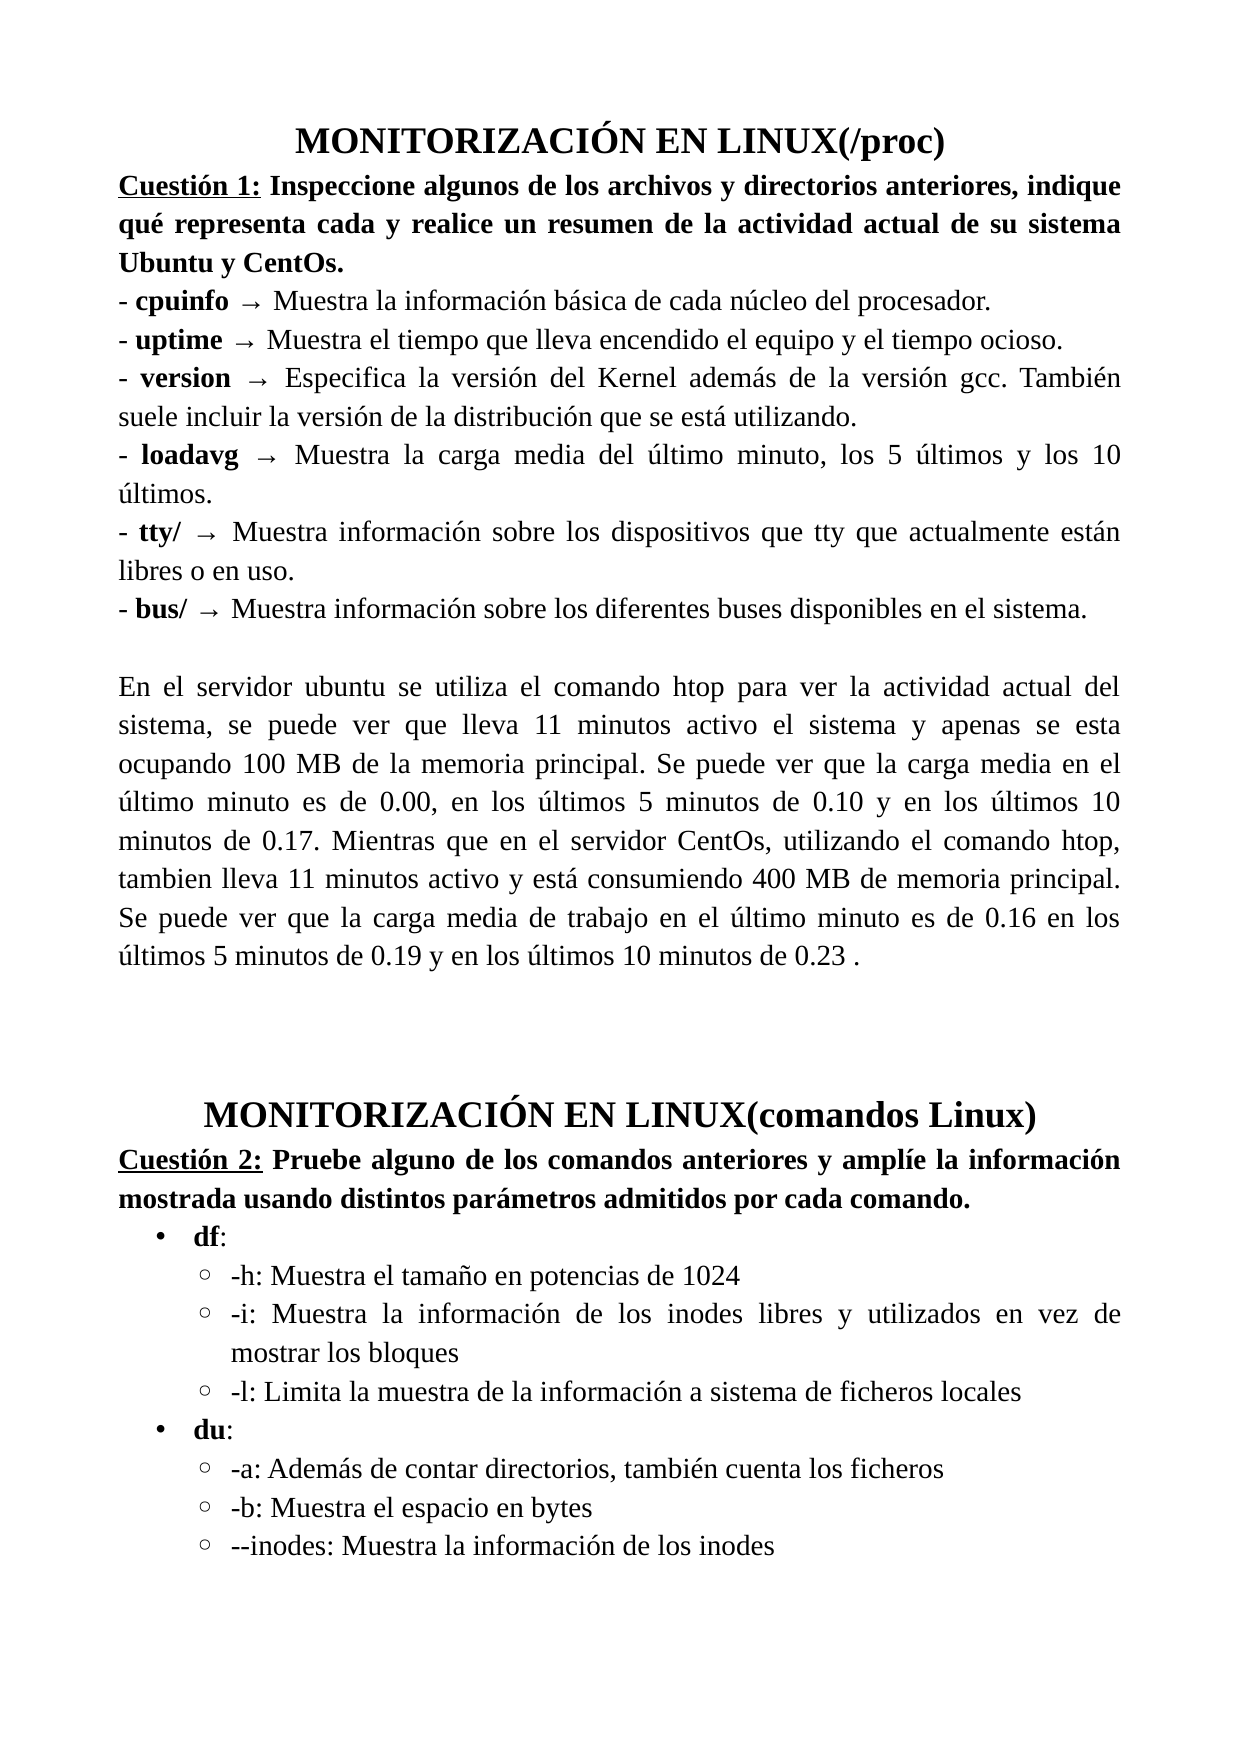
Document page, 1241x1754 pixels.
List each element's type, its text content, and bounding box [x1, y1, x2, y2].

text - uptime → Muestra el tiempo que lleva encendido el equipo y el tiempo ocioso. [118, 322, 1122, 355]
text MONITORIZACIÓN EN LINUX(comandos Linux) [118, 1093, 1122, 1136]
list -i: Muestra la información de los inodes libres y utilizados en vez de mostrar los bloques [193, 1297, 1122, 1369]
text - cpuinfo → Muestra la información básica de cada núcleo del procesador. [118, 283, 1122, 317]
text - version → Especifica la versión del Kernel además de la versión gcc. También suele incluir la versión de la distribución que se está utilizando. [118, 360, 1122, 432]
list -b: Muestra el espacio en bytes [193, 1490, 1122, 1523]
text MONITORIZACIÓN EN LINUX(/proc) [118, 118, 1122, 161]
list -a: Además de contar directorios, también cuenta los ficheros [193, 1451, 1122, 1485]
text Cuestión 1: Inspeccione algunos de los archivos y directorios anteriores, indique qué representa cada y realice un resumen de la actividad actual de su sistema Ubuntu y CentOs. [118, 168, 1122, 278]
text - bus/ → Muestra información sobre los diferentes buses disponibles en el sistema. [118, 592, 1122, 625]
text - tty/ → Muestra información sobre los dispositivos que tty que actualmente están libres o en uso. [118, 514, 1122, 587]
list --inodes: Muestra la información de los inodes [193, 1528, 1122, 1562]
list df: [156, 1219, 1122, 1253]
text En el servidor ubuntu se utiliza el comando htop para ver la actividad actual del sistema, se puede ver que lleva 11 minutos activo el sistema y apenas se esta ocupando 100 MB de la memoria principal. Se puede ver que la carga media en el último minuto es de 0.00, en los últimos 5 minutos de 0.10 y en los últimos 10 minutos de 0.17. Mientras que en el servidor CentOs, utilizando el comando htop, tambien lleva 11 minutos activo y está consumiendo 400 MB de memoria principal. Se puede ver que la carga media de trabajo en el último minuto es de 0.16 en los últimos 5 minutos de 0.19 y en los últimos 10 minutos de 0.23 . [118, 669, 1122, 972]
list du: [156, 1412, 1122, 1446]
list -h: Muestra el tamaño en potencias de 1024 [193, 1258, 1122, 1292]
text - loadavg → Muestra la carga media del último minuto, los 5 últimos y los 10 últimos. [118, 437, 1122, 509]
list -l: Limita la muestra de la información a sistema de ficheros locales [193, 1374, 1122, 1407]
text Cuestión 2: Pruebe alguno de los comandos anteriores y amplíe la información mostrada usando distintos parámetros admitidos por cada comando. [118, 1142, 1122, 1214]
